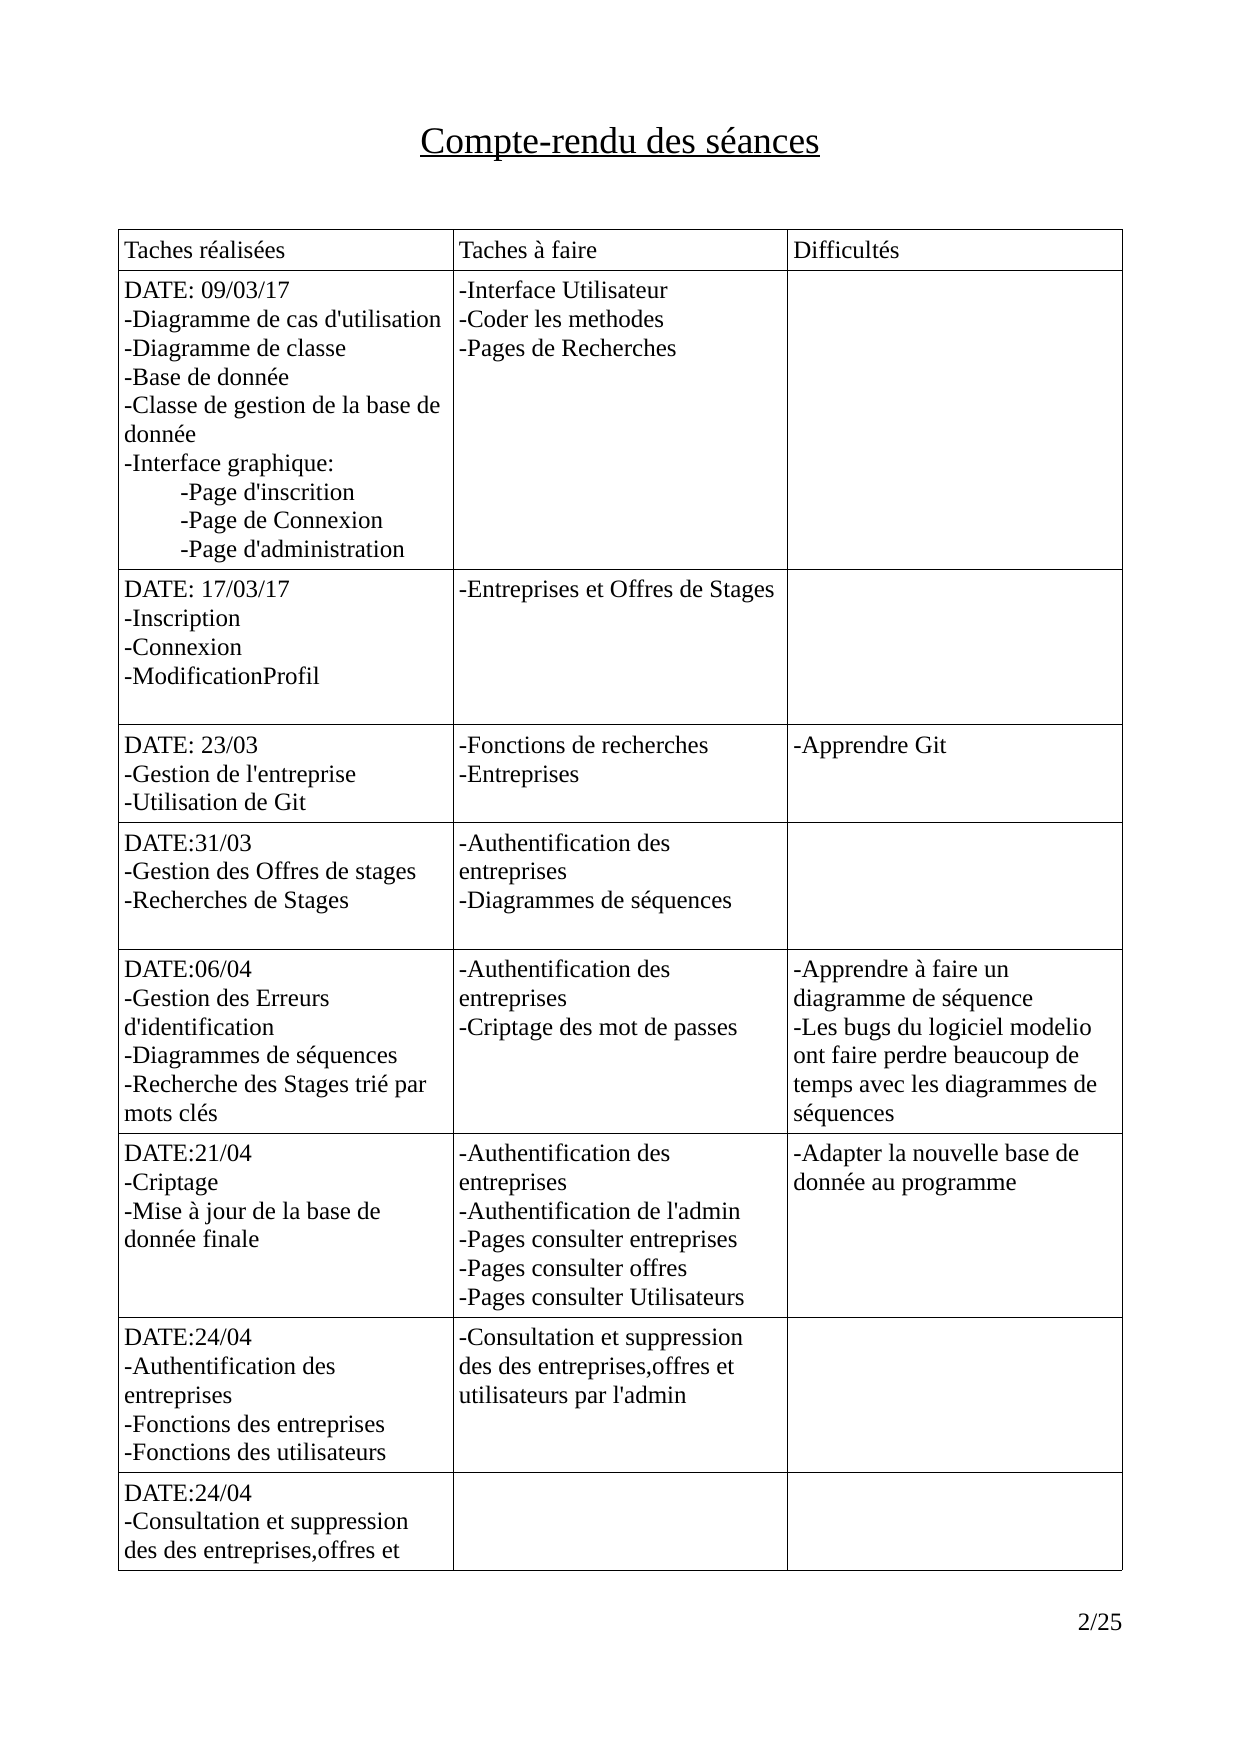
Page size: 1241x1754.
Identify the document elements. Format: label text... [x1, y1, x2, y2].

table_cell DATE:21/04 -Criptage -Mise à jour de la base de donnée finale [119, 1134, 453, 1317]
table_cell DATE: 09/03/17 -Diagramme de cas d'utilisation -Diagramme de classe -Base de donnée -Classe de gestion de la base de donnée -Interface graphique: -Page d'inscrition -Page de Connexion -Page d'administration [119, 271, 453, 569]
text Compte-rendu des séances [118, 118, 1122, 161]
table_header Difficultés [788, 230, 1122, 270]
table_cell [454, 1473, 787, 1570]
table_cell -Authentification des entreprises -Authentification de l'admin -Pages consulter entreprises -Pages consulter offres -Pages consulter Utilisateurs [454, 1134, 787, 1317]
table_cell [788, 1318, 1122, 1472]
table_header Taches réalisées [119, 230, 453, 270]
table_cell DATE:06/04 -Gestion des Erreurs d'identification -Diagrammes de séquences -Recherche des Stages trié par mots clés [119, 950, 453, 1132]
table_cell [788, 570, 1122, 724]
table_cell -Authentification des entreprises -Diagrammes de séquences [454, 823, 787, 948]
table_cell -Adapter la nouvelle base de donnée au programme [788, 1134, 1122, 1317]
table_cell DATE:24/04 -Consultation et suppression des des entreprises,offres et [119, 1473, 453, 1570]
table_cell -Apprendre à faire un diagramme de séquence -Les bugs du logiciel modelio ont faire perdre beaucoup de temps avec les diagrammes de séquences [788, 950, 1122, 1132]
table_cell DATE: 23/03 -Gestion de l'entreprise -Utilisation de Git [119, 725, 453, 822]
table_cell DATE:31/03 -Gestion des Offres de stages -Recherches de Stages [119, 823, 453, 948]
table_cell DATE:24/04 -Authentification des entreprises -Fonctions des entreprises -Fonctions des utilisateurs [119, 1318, 453, 1472]
table_header Taches à faire [454, 230, 787, 270]
table_cell -Entreprises et Offres de Stages [454, 570, 787, 724]
table_cell -Consultation et suppression des des entreprises,offres et utilisateurs par l'admin [454, 1318, 787, 1472]
table_cell -Apprendre Git [788, 725, 1122, 822]
table_cell [788, 1473, 1122, 1570]
table_cell [788, 271, 1122, 569]
table_cell -Interface Utilisateur -Coder les methodes -Pages de Recherches [454, 271, 787, 569]
table_cell DATE: 17/03/17 -Inscription -Connexion -ModificationProfil [119, 570, 453, 724]
table_cell -Authentification des entreprises -Criptage des mot de passes [454, 950, 787, 1132]
table_cell -Fonctions de recherches -Entreprises [454, 725, 787, 822]
table_cell [788, 823, 1122, 948]
